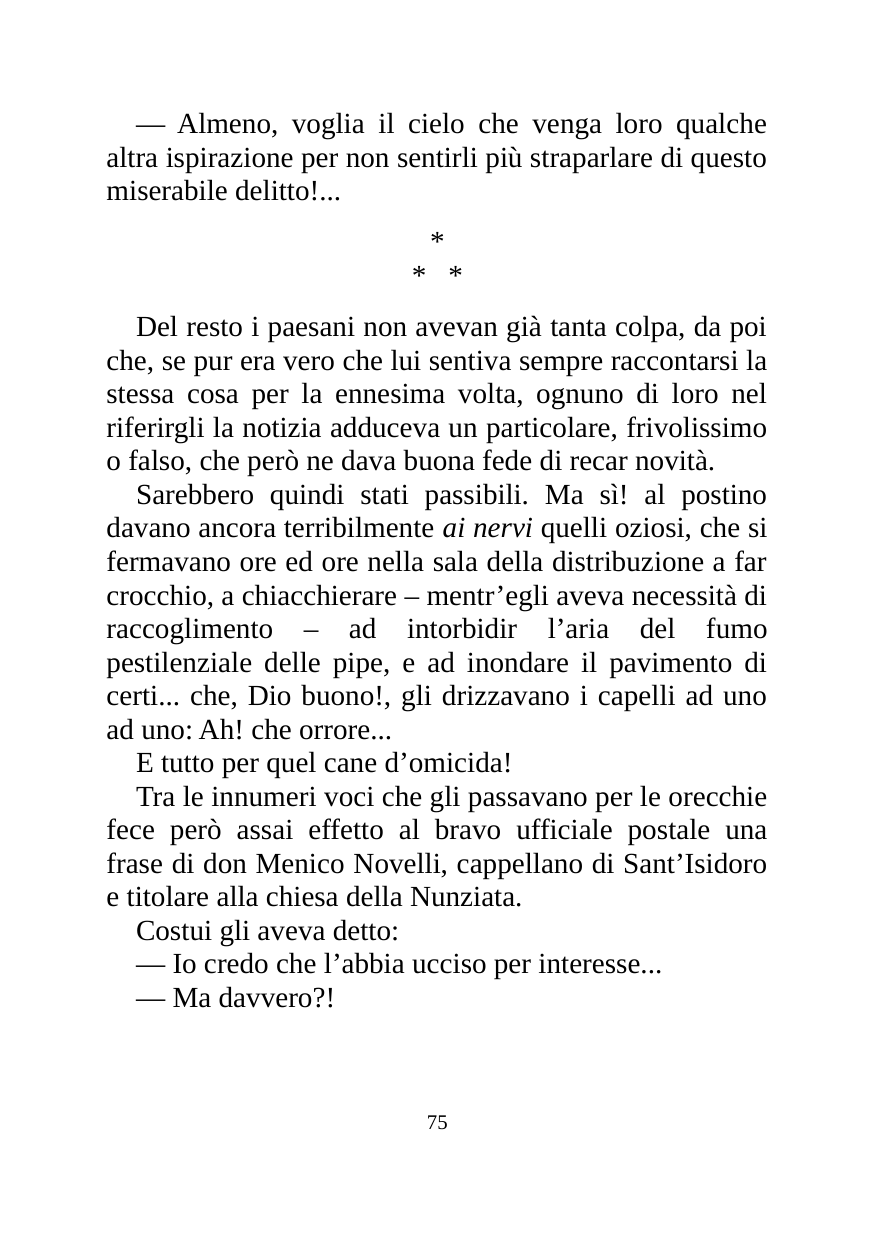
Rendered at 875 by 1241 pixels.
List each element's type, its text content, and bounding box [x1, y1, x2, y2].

text Costui gli aveva detto: [106, 913, 768, 947]
text — Io credo che l’abbia ucciso per interesse... [106, 947, 768, 980]
text Del resto i paesani non avevan già tanta colpa, da poi che, se pur era vero che lui sentiva sempre raccontarsi la stessa cosa per la ennesima volta, ognuno di loro nel riferirgli la notizia adduceva un particolare, frivolissimo o falso, che però ne dava buona fede di recar novità. [106, 309, 768, 477]
text Tra le innumeri voci che gli passavano per le orecchie fece però assai effetto al bravo ufficiale postale una frase di don Menico Novelli, cappellano di Sant’Isidoro e titolare alla chiesa della Nunziata. [106, 779, 768, 913]
text — Ma davvero?! [106, 980, 768, 1014]
text — Almeno, voglia il cielo che venga loro qualche altra ispirazione per non sentirli più straparlare di questo miserabile delitto!... [106, 106, 768, 207]
text * * * [106, 224, 768, 292]
text E tutto per quel cane d’omicida! [106, 745, 768, 779]
text Sarebbero quindi stati passibili. Ma sì! al postino davano ancora terribilmente ai nervi quelli oziosi, che si fermavano ore ed ore nella sala della distribuzione a far crocchio, a chiacchierare – mentr’egli aveva necessità di raccoglimento – ad intorbidir l’aria del fumo pestilenziale delle pipe, e ad inondare il pavimento di certi... che, Dio buono!, gli drizzavano i capelli ad uno ad uno: Ah! che orrore... [106, 477, 768, 745]
